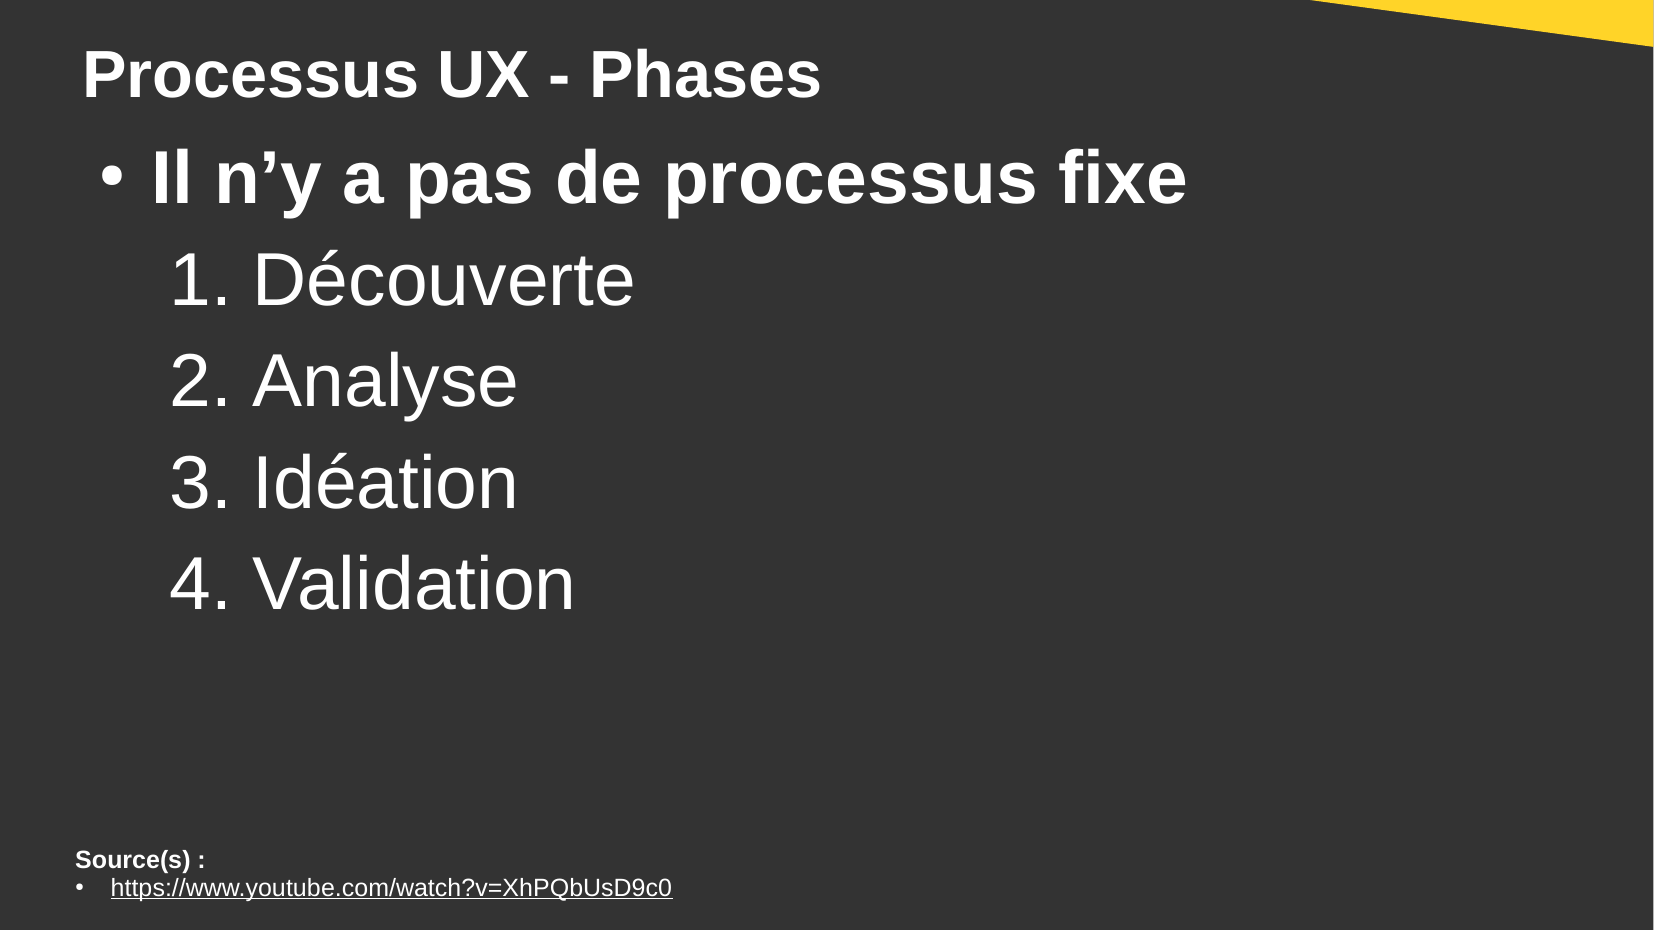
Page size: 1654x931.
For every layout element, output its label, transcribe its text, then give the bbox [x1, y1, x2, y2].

text_box Source(s) : https://www.youtube.com/watch?v=XhPQbUsD9c0 [60, 838, 1546, 931]
text_box [1310, 0, 1654, 47]
list Il n’y a pas de processus fixe Découverte Analyse Idéation Validation [80, 135, 1620, 827]
title Processus UX - Phases [82, 37, 1571, 114]
